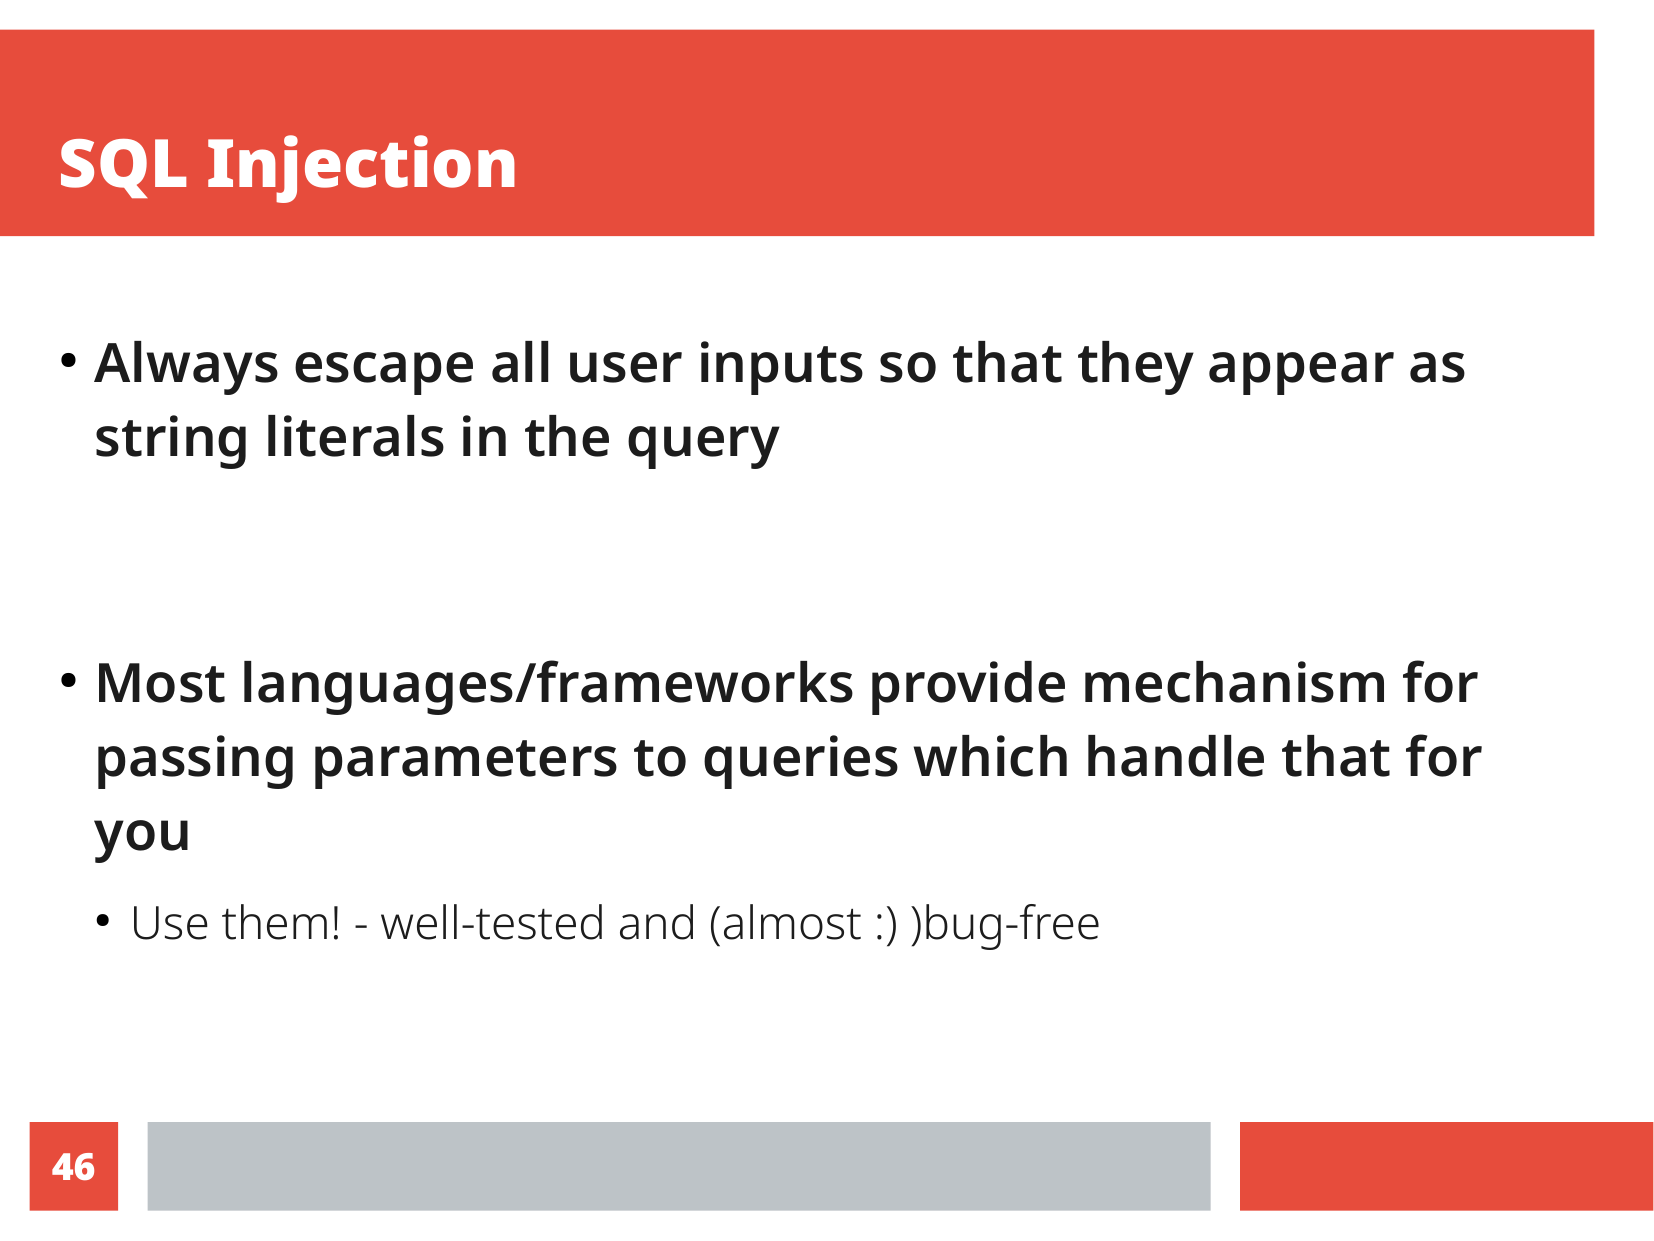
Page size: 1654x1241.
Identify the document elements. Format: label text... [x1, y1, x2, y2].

list Always escape all user inputs so that they appear as string literals in the query Most languages/frameworks provide mechanism for passing parameters to queries which handle that for you Use them! - well-tested and (almost :) )bug-free [59, 324, 1565, 1093]
title SQL Injection [59, 59, 1595, 207]
